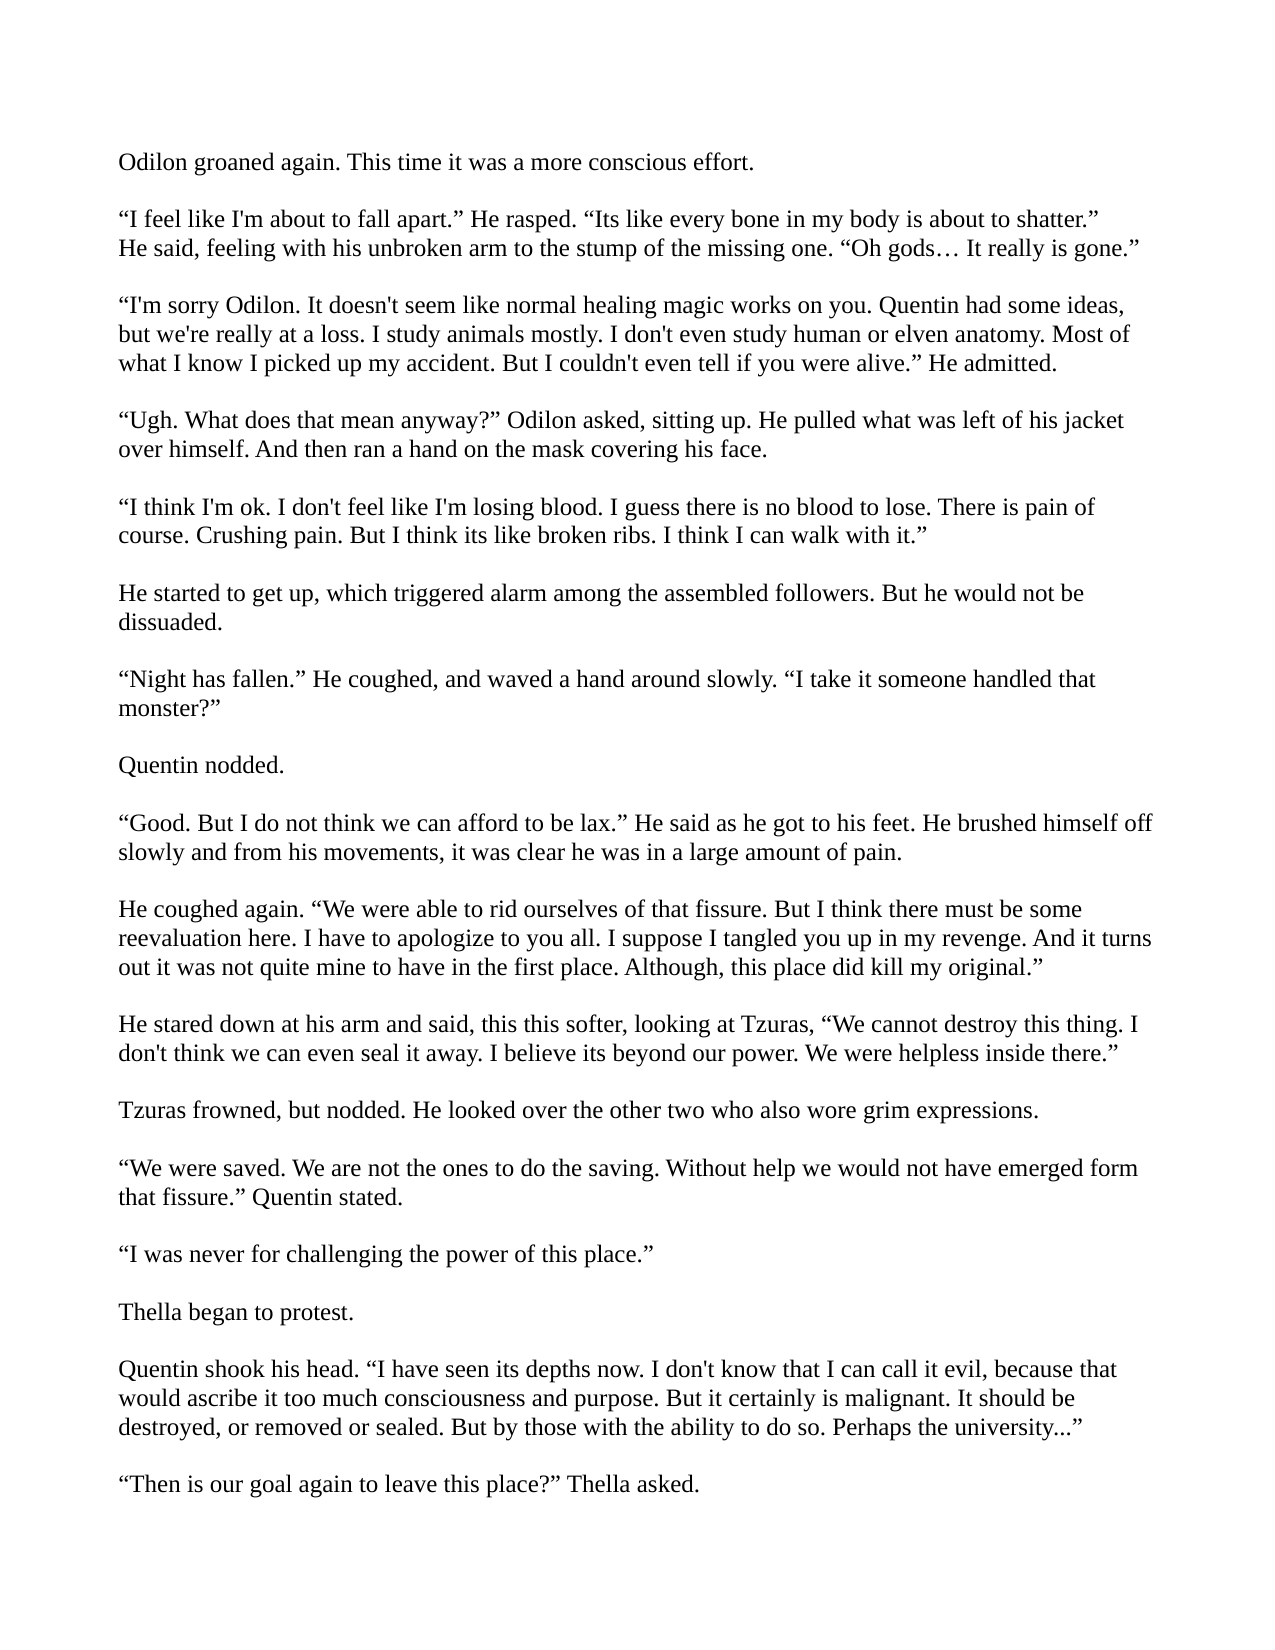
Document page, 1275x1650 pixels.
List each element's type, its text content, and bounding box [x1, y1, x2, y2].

text “I was never for challenging the power of this place.” [118, 1239, 1157, 1268]
text “Then is our goal again to leave this place?” Thella asked. [118, 1469, 1157, 1498]
text He started to get up, which triggered alarm among the assembled followers. But he would not be dissuaded. [118, 578, 1157, 636]
text “Ugh. What does that mean anyway?” Odilon asked, sitting up. He pulled what was left of his jacket over himself. And then ran a hand on the mask covering his face. [118, 406, 1157, 463]
text He said, feeling with his unbroken arm to the stump of the missing one. “Oh gods… It really is gone.” [118, 233, 1157, 262]
text “We were saved. We are not the ones to do the saving. Without help we would not have emerged form that fissure.” Quentin stated. [118, 1153, 1157, 1211]
text Odilon groaned again. This time it was a more conscious effort. [118, 147, 1157, 176]
text He coughed again. “We were able to rid ourselves of that fissure. But I think there must be some reevaluation here. I have to apologize to you all. I suppose I tangled you up in my revenge. And it turns out it was not quite mine to have in the first place. Although, this place did kill my original.” [118, 894, 1157, 981]
text Tzuras frowned, but nodded. He looked over the other two who also wore grim expressions. [118, 1096, 1157, 1124]
text Quentin shook his head. “I have seen its depths now. I don't know that I can call it evil, because that would ascribe it too much consciousness and purpose. But it certainly is malignant. It should be destroyed, or removed or sealed. But by those with the ability to do so. Perhaps the university...” [118, 1354, 1157, 1441]
text Thella began to protest. [118, 1297, 1157, 1326]
text “Good. But I do not think we can afford to be lax.” He said as he got to his feet. He brushed himself off slowly and from his movements, it was clear he was in a large amount of pain. [118, 808, 1157, 866]
text “I feel like I'm about to fall apart.” He rasped. “Its like every bone in my body is about to shatter.” [118, 204, 1157, 233]
text Quentin nodded. [118, 751, 1157, 779]
text “Night has fallen.” He coughed, and waved a hand around slowly. “I take it someone handled that monster?” [118, 664, 1157, 722]
text He stared down at his arm and said, this this softer, looking at Tzuras, “We cannot destroy this thing. I don't think we can even seal it away. I believe its beyond our power. We were helpless inside there.” [118, 1009, 1157, 1067]
text “I'm sorry Odilon. It doesn't seem like normal healing magic works on you. Quentin had some ideas, but we're really at a loss. I study animals mostly. I don't even study human or elven anatomy. Most of what I know I picked up my accident. But I couldn't even tell if you were alive.” He admitted. [118, 291, 1157, 377]
text “I think I'm ok. I don't feel like I'm losing blood. I guess there is no blood to lose. There is pain of course. Crushing pain. But I think its like broken ribs. I think I can walk with it.” [118, 492, 1157, 549]
